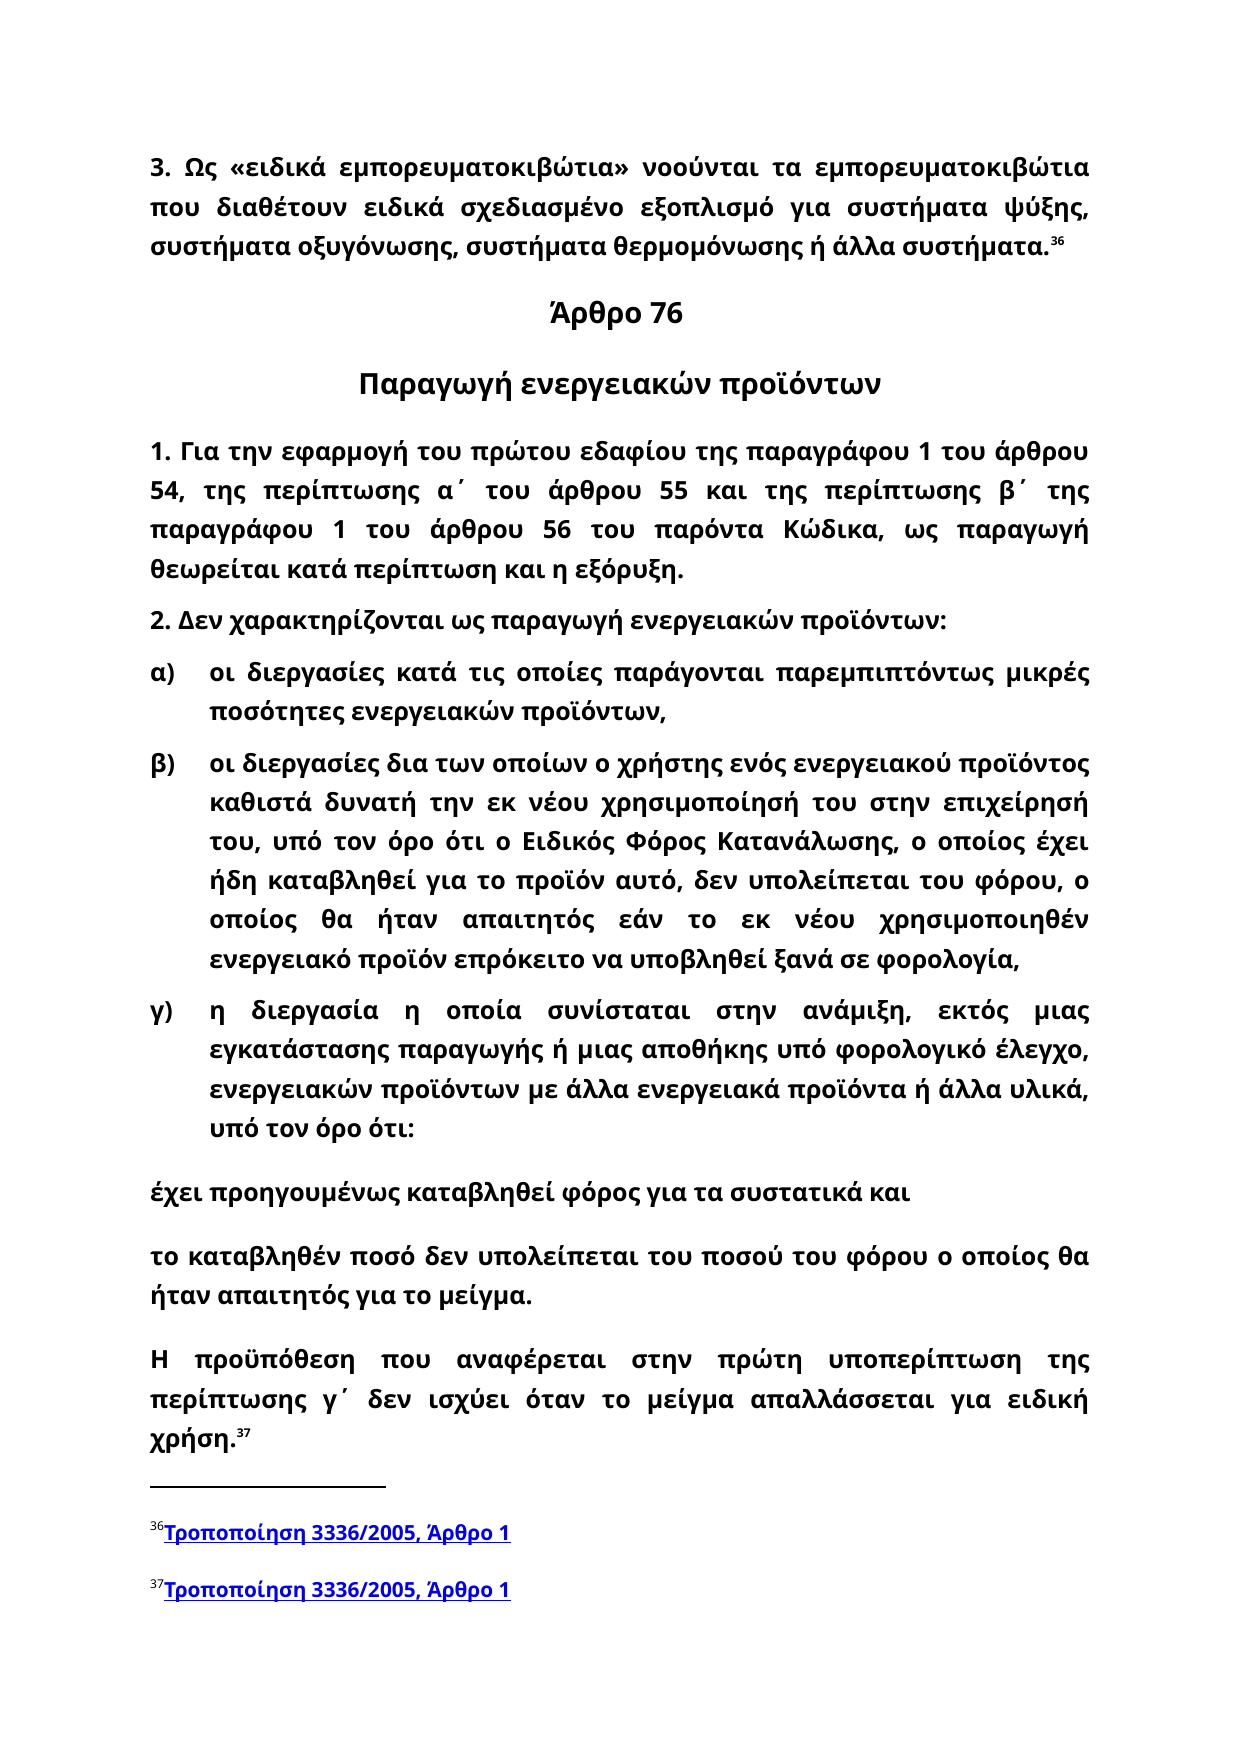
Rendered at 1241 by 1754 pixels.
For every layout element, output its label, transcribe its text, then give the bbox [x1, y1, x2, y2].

list γ) η διεργασία η οποία συνίσταται στην ανάμιξη, εκτός μιας εγκατάστασης παραγωγής ή μιας αποθήκης υπό φορολογικό έλεγχο, ενεργειακών προϊόντων με άλλα ενεργειακά προϊόντα ή άλλα υλικά, υπό τον όρο ότι: [150, 993, 1090, 1144]
subtitle Άρθρο 76 [150, 292, 1090, 332]
text Τροποποίηση 3336/2005, Άρθρο 1 [150, 1576, 1090, 1604]
list α) οι διεργασίες κατά τις οποίες παράγονται παρεμπιπτόντως μικρές ποσότητες ενεργειακών προϊόντων, [150, 654, 1090, 728]
text 3. Ως «ειδικά εμπορευματοκιβώτια» νοούνται τα εμπορευματοκιβώτια που διαθέτουν ειδικά σχεδιασμένο εξοπλισμό για συστήματα ψύξης, συστήματα οξυγόνωσης, συστήματα θερμομόνωσης ή άλλα συστήματα. [150, 150, 1090, 262]
text Τροποποίηση 3336/2005, Άρθρο 1 [150, 1518, 1090, 1546]
text 1. Για την εφαρμογή του πρώτου εδαφίου της παραγράφου 1 του άρθρου 54, της περίπτωσης α΄ του άρθρου 55 και της περίπτωσης β΄ της παραγράφου 1 του άρθρου 56 του παρόντα Κώδικα, ως παραγωγή θεωρείται κατά περίπτωση και η εξόρυξη. [150, 434, 1090, 585]
text 2. Δεν χαρακτηρίζονται ως παραγωγή ενεργειακών προϊόντων: [150, 603, 1090, 637]
list β) οι διεργασίες δια των οποίων ο χρήστης ενός ενεργειακού προϊόντος καθιστά δυνατή την εκ νέου χρησιμοποίησή του στην επιχείρησή του, υπό τον όρο ότι ο Ειδικός Φόρος Κατανάλωσης, ο οποίος έχει ήδη καταβληθεί για το προϊόν αυτό, δεν υπολείπεται του φόρου, ο οποίος θα ήταν απαιτητός εάν το εκ νέου χρησιμοποιηθέν ενεργειακό προϊόν επρόκειτο να υποβληθεί ξανά σε φορολογία, [150, 745, 1090, 975]
subtitle Παραγωγή ενεργειακών προϊόντων [150, 363, 1090, 403]
text έχει προηγουμένως καταβληθεί φόρος για τα συστατικά και [150, 1174, 1090, 1209]
text Η προϋπόθεση που αναφέρεται στην πρώτη υποπερίπτωση της περίπτωσης γ΄ δεν ισχύει όταν το μείγμα απαλλάσσεται για ειδική χρήση. [150, 1342, 1090, 1454]
text το καταβληθέν ποσό δεν υπολείπεται του ποσού του φόρου ο οποίος θα ήταν απαιτητός για το μείγμα. [150, 1239, 1090, 1312]
